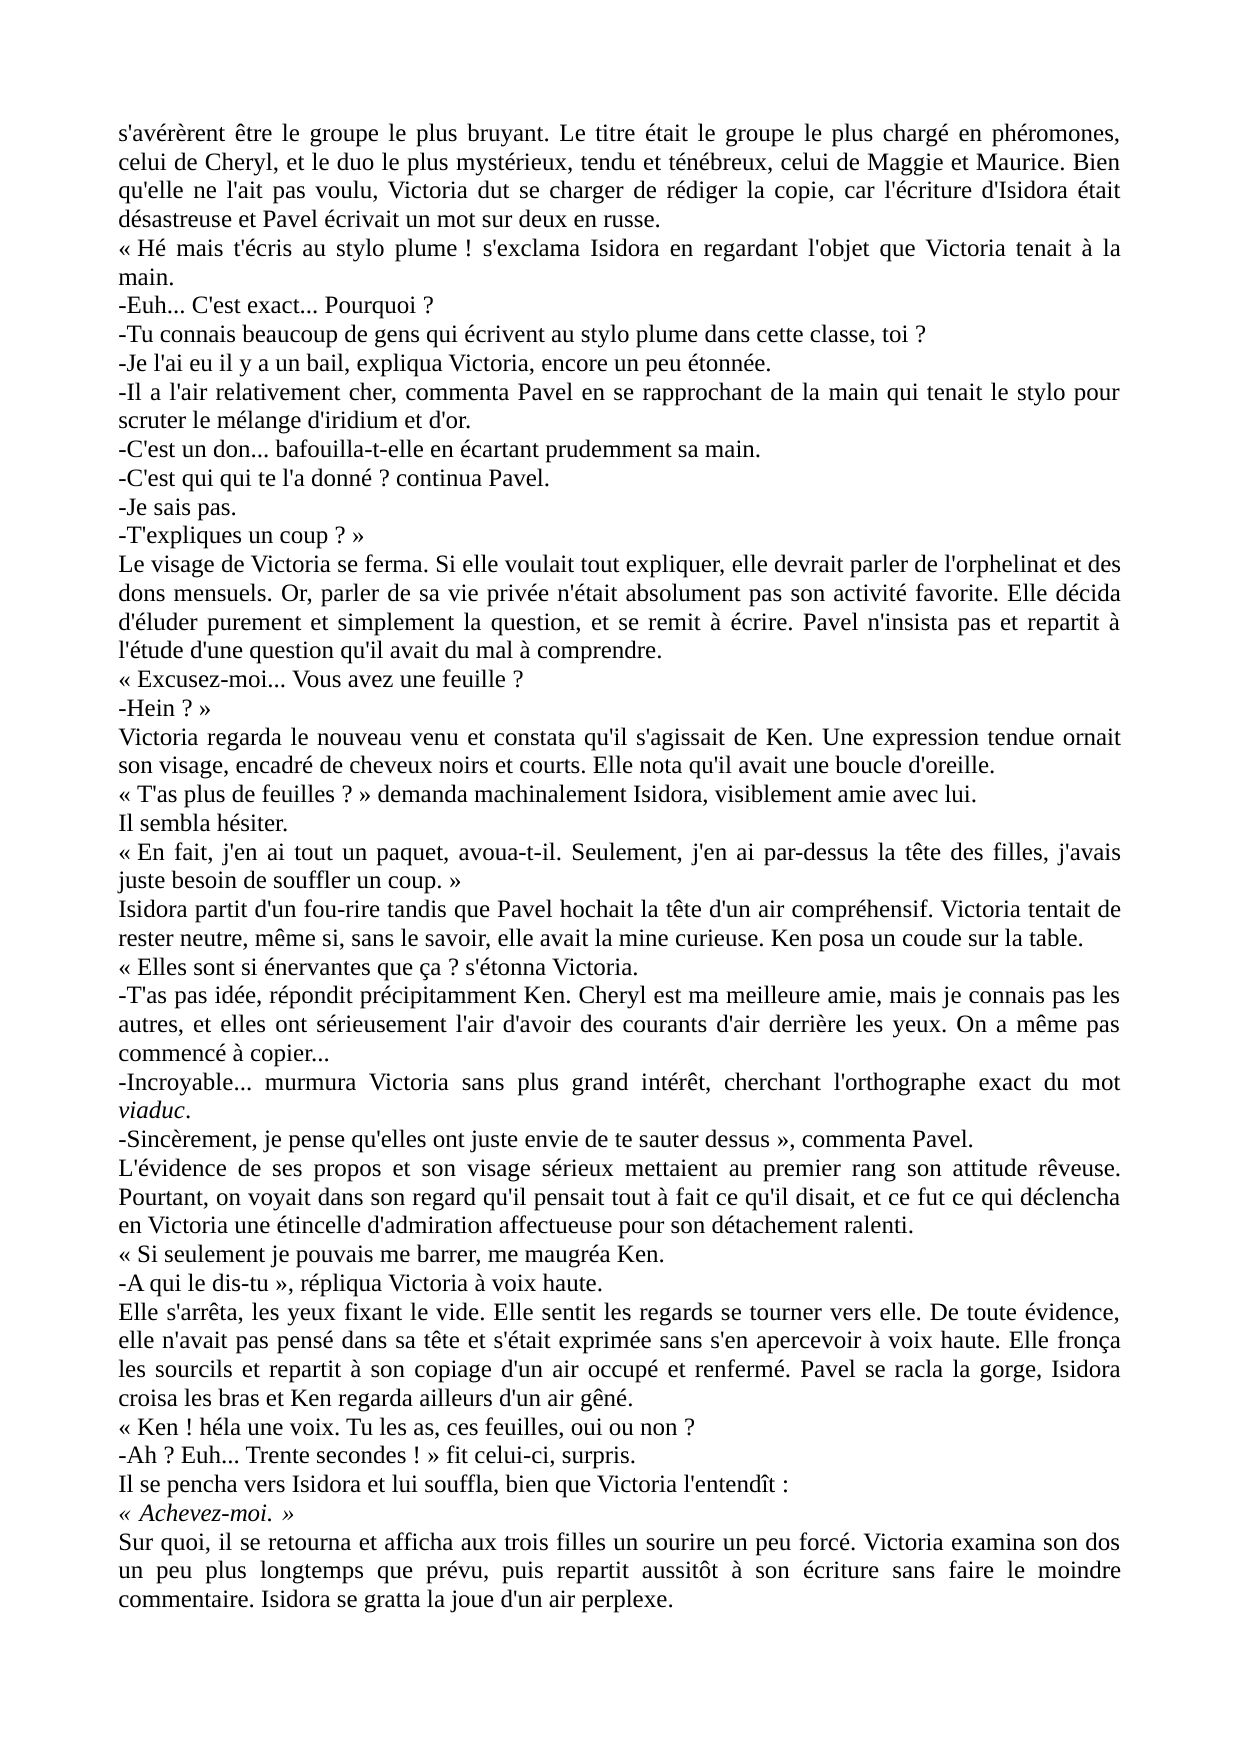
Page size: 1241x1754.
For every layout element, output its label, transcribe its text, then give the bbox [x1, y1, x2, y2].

text -Euh... C'est exact... Pourquoi ? [118, 291, 1122, 319]
text « En fait, j'en ai tout un paquet, avoua-t-il. Seulement, j'en ai par-dessus la tête des filles, j'avais juste besoin de souffler un coup. » [118, 837, 1122, 894]
text « Ken ! héla une voix. Tu les as, ces feuilles, oui ou non ? [118, 1412, 1122, 1441]
text « Elles sont si énervantes que ça ? s'étonna Victoria. [118, 952, 1122, 981]
text Elle s'arrêta, les yeux fixant le vide. Elle sentit les regards se tourner vers elle. De toute évidence, elle n'avait pas pensé dans sa tête et s'était exprimée sans s'en apercevoir à voix haute. Elle fronça les sourcils et repartit à son copiage d'un air occupé et renfermé. Pavel se racla la gorge, Isidora croisa les bras et Ken regarda ailleurs d'un air gêné. [118, 1297, 1122, 1412]
text -C'est un don... bafouilla-t-elle en écartant prudemment sa main. [118, 434, 1122, 463]
text -Sincèrement, je pense qu'elles ont juste envie de te sauter dessus », commenta Pavel. [118, 1124, 1122, 1153]
text -T'expliques un coup ? » [118, 521, 1122, 549]
text -Ah ? Euh... Trente secondes ! » fit celui-ci, surpris. [118, 1441, 1122, 1469]
text « Si seulement je pouvais me barrer, me maugréa Ken. [118, 1239, 1122, 1268]
text Isidora partit d'un fou-rire tandis que Pavel hochait la tête d'un air compréhensif. Victoria tentait de rester neutre, même si, sans le savoir, elle avait la mine curieuse. Ken posa un coude sur la table. [118, 894, 1122, 952]
text -C'est qui qui te l'a donné ? continua Pavel. [118, 463, 1122, 492]
text « Excusez-moi... Vous avez une feuille ? [118, 664, 1122, 693]
text -Je l'ai eu il y a un bail, expliqua Victoria, encore un peu étonnée. [118, 348, 1122, 377]
text L'évidence de ses propos et son visage sérieux mettaient au premier rang son attitude rêveuse. Pourtant, on voyait dans son regard qu'il pensait tout à fait ce qu'il disait, et ce fut ce qui déclencha en Victoria une étincelle d'admiration affectueuse pour son détachement ralenti. [118, 1153, 1122, 1239]
text -T'as pas idée, répondit précipitamment Ken. Cheryl est ma meilleure amie, mais je connais pas les autres, et elles ont sérieusement l'air d'avoir des courants d'air derrière les yeux. On a même pas commencé à copier... [118, 981, 1122, 1067]
text -Tu connais beaucoup de gens qui écrivent au stylo plume dans cette classe, toi ? [118, 319, 1122, 348]
text -Il a l'air relativement cher, commenta Pavel en se rapprochant de la main qui tenait le stylo pour scruter le mélange d'iridium et d'or. [118, 377, 1122, 434]
text -A qui le dis-tu », répliqua Victoria à voix haute. [118, 1268, 1122, 1297]
text Sur quoi, il se retourna et afficha aux trois filles un sourire un peu forcé. Victoria examina son dos un peu plus longtemps que prévu, puis repartit aussitôt à son écriture sans faire le moindre commentaire. Isidora se gratta la joue d'un air perplexe. [118, 1527, 1122, 1613]
text Il se pencha vers Isidora et lui souffla, bien que Victoria l'entendît : [118, 1469, 1122, 1498]
text « T'as plus de feuilles ? » demanda machinalement Isidora, visiblement amie avec lui. [118, 779, 1122, 808]
text « Achevez-moi. » [118, 1498, 1122, 1527]
text -Je sais pas. [118, 492, 1122, 521]
text -Incroyable... murmura Victoria sans plus grand intérêt, cherchant l'orthographe exact du mot viaduc. [118, 1067, 1122, 1124]
text Il sembla hésiter. [118, 808, 1122, 837]
text s'avérèrent être le groupe le plus bruyant. Le titre était le groupe le plus chargé en phéromones, celui de Cheryl, et le duo le plus mystérieux, tendu et ténébreux, celui de Maggie et Maurice. Bien qu'elle ne l'ait pas voulu, Victoria dut se charger de rédiger la copie, car l'écriture d'Isidora était désastreuse et Pavel écrivait un mot sur deux en russe. [118, 118, 1122, 233]
text -Hein ? » [118, 693, 1122, 722]
text « Hé mais t'écris au stylo plume ! s'exclama Isidora en regardant l'objet que Victoria tenait à la main. [118, 233, 1122, 291]
text Victoria regarda le nouveau venu et constata qu'il s'agissait de Ken. Une expression tendue ornait son visage, encadré de cheveux noirs et courts. Elle nota qu'il avait une boucle d'oreille. [118, 722, 1122, 779]
text Le visage de Victoria se ferma. Si elle voulait tout expliquer, elle devrait parler de l'orphelinat et des dons mensuels. Or, parler de sa vie privée n'était absolument pas son activité favorite. Elle décida d'éluder purement et simplement la question, et se remit à écrire. Pavel n'insista pas et repartit à l'étude d'une question qu'il avait du mal à comprendre. [118, 549, 1122, 664]
